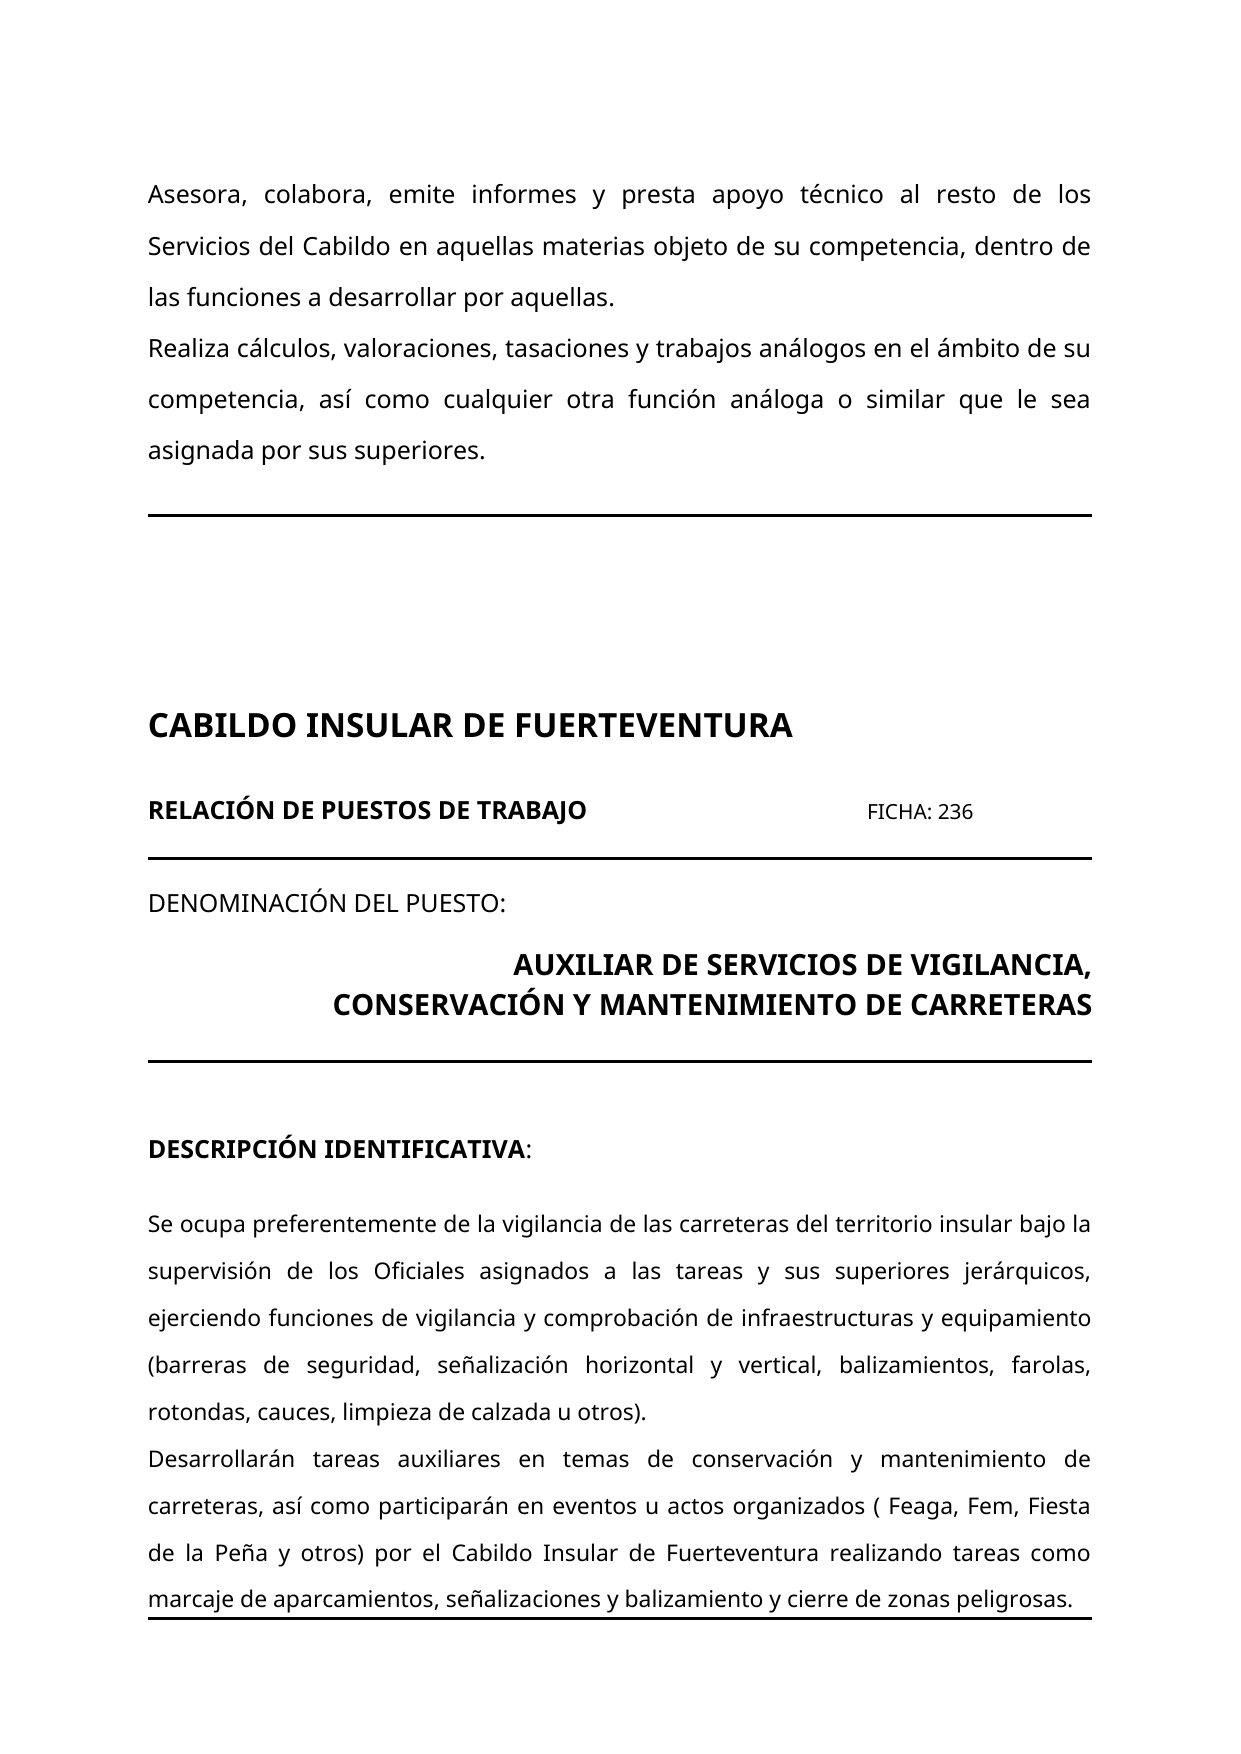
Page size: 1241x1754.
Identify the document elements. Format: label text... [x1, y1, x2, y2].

text CABILDO INSULAR DE FUERTEVENTURA [148, 702, 1092, 747]
text Desarrollarán tareas auxiliares en temas de conservación y mantenimiento de carreteras, así como participarán en eventos u actos organizados ( Feaga, Fem, Fiesta de la Peña y otros) por el Cabildo Insular de Fuerteventura realizando tareas como marcaje de aparcamientos, señalizaciones y balizamiento y cierre de zonas peligrosas. [148, 1443, 1092, 1617]
text RELACIÓN DE PUESTOS DE TRABAJO FICHA: 236 [148, 792, 1092, 827]
text Asesora, colabora, emite informes y presta apoyo técnico al resto de los Servicios del Cabildo en aquellas materias objeto de su competencia, dentro de las funciones a desarrollar por aquellas. [148, 177, 1092, 313]
text DENOMINACIÓN DEL PUESTO: [148, 885, 1092, 919]
text Realiza cálculos, valoraciones, tasaciones y trabajos análogos en el ámbito de su competencia, así como cualquier otra función análoga o similar que le sea asignada por sus superiores. [148, 330, 1092, 466]
text DESCRIPCIÓN IDENTIFICATIVA: [148, 1132, 1092, 1166]
text AUXILIAR DE SERVICIOS DE VIGILANCIA, CONSERVACIÓN Y MANTENIMIENTO DE CARRETERAS [177, 944, 1092, 1024]
text Se ocupa preferentemente de la vigilancia de las carreteras del territorio insular bajo la supervisión de los Oficiales asignados a las tareas y sus superiores jerárquicos, ejerciendo funciones de vigilancia y comprobación de infraestructuras y equipamiento (barreras de seguridad, señalización horizontal y vertical, balizamientos, farolas, rotondas, cauces, limpieza de calzada u otros). [148, 1208, 1092, 1427]
